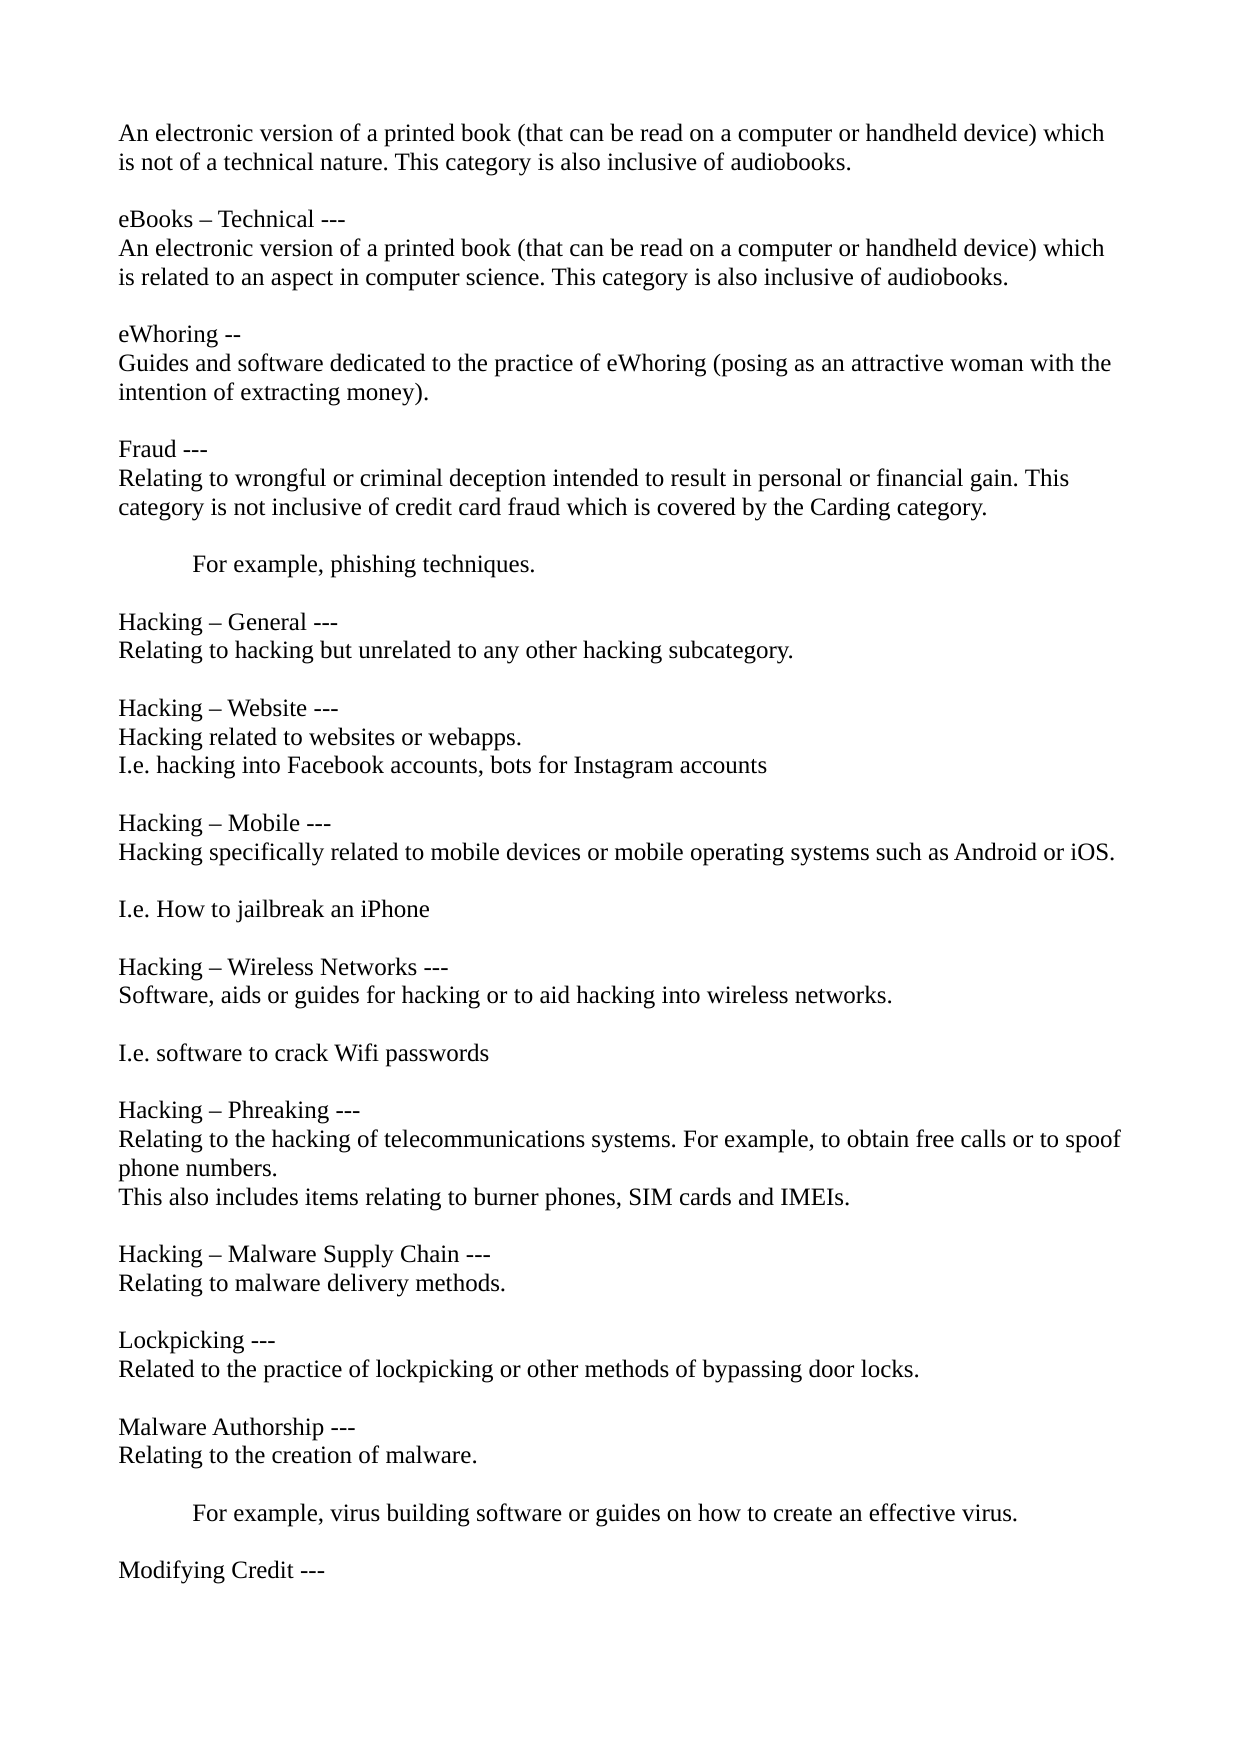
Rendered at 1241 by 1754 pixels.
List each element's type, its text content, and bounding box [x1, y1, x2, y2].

text Software, aids or guides for hacking or to aid hacking into wireless networks. [118, 981, 1122, 1009]
text Malware Authorship --- [118, 1412, 1122, 1441]
text Hacking specifically related to mobile devices or mobile operating systems such as Android or iOS. [118, 837, 1122, 866]
text Guides and software dedicated to the practice of eWhoring (posing as an attractive woman with the intention of extracting money). [118, 348, 1122, 406]
text Relating to wrongful or criminal deception intended to result in personal or financial gain. This category is not inclusive of credit card fraud which is covered by the Carding category. [118, 463, 1122, 521]
text Relating to hacking but unrelated to any other hacking subcategory. [118, 636, 1122, 664]
text eWhoring -- [118, 319, 1122, 348]
text For example, virus building software or guides on how to create an effective virus. [118, 1498, 1122, 1527]
text eBooks – Technical --- [118, 204, 1122, 233]
text Hacking – Website --- [118, 693, 1122, 722]
text Hacking related to websites or webapps. [118, 722, 1122, 751]
text For example, phishing techniques. [118, 549, 1122, 578]
text Hacking – Mobile --- [118, 808, 1122, 837]
text Relating to the creation of malware. [118, 1441, 1122, 1469]
text Hacking – Malware Supply Chain --- [118, 1239, 1122, 1268]
text Relating to the hacking of telecommunications systems. For example, to obtain free calls or to spoof phone numbers. [118, 1124, 1122, 1182]
text An electronic version of a printed book (that can be read on a computer or handheld device) which is not of a technical nature. This category is also inclusive of audiobooks. [118, 118, 1122, 176]
text Hacking – Phreaking --- [118, 1096, 1122, 1124]
text I.e. software to crack Wifi passwords [118, 1038, 1122, 1067]
text Relating to malware delivery methods. [118, 1268, 1122, 1297]
text Lockpicking --- [118, 1326, 1122, 1354]
text Fraud --- [118, 434, 1122, 463]
text Hacking – General --- [118, 607, 1122, 636]
text Modifying Credit --- [118, 1556, 1122, 1584]
text I.e. How to jailbreak an iPhone [118, 894, 1122, 923]
text Related to the practice of lockpicking or other methods of bypassing door locks. [118, 1354, 1122, 1383]
text An electronic version of a printed book (that can be read on a computer or handheld device) which is related to an aspect in computer science. This category is also inclusive of audiobooks. [118, 233, 1122, 291]
text I.e. hacking into Facebook accounts, bots for Instagram accounts [118, 751, 1122, 779]
text This also includes items relating to burner phones, SIM cards and IMEIs. [118, 1182, 1122, 1211]
text Hacking – Wireless Networks --- [118, 952, 1122, 981]
